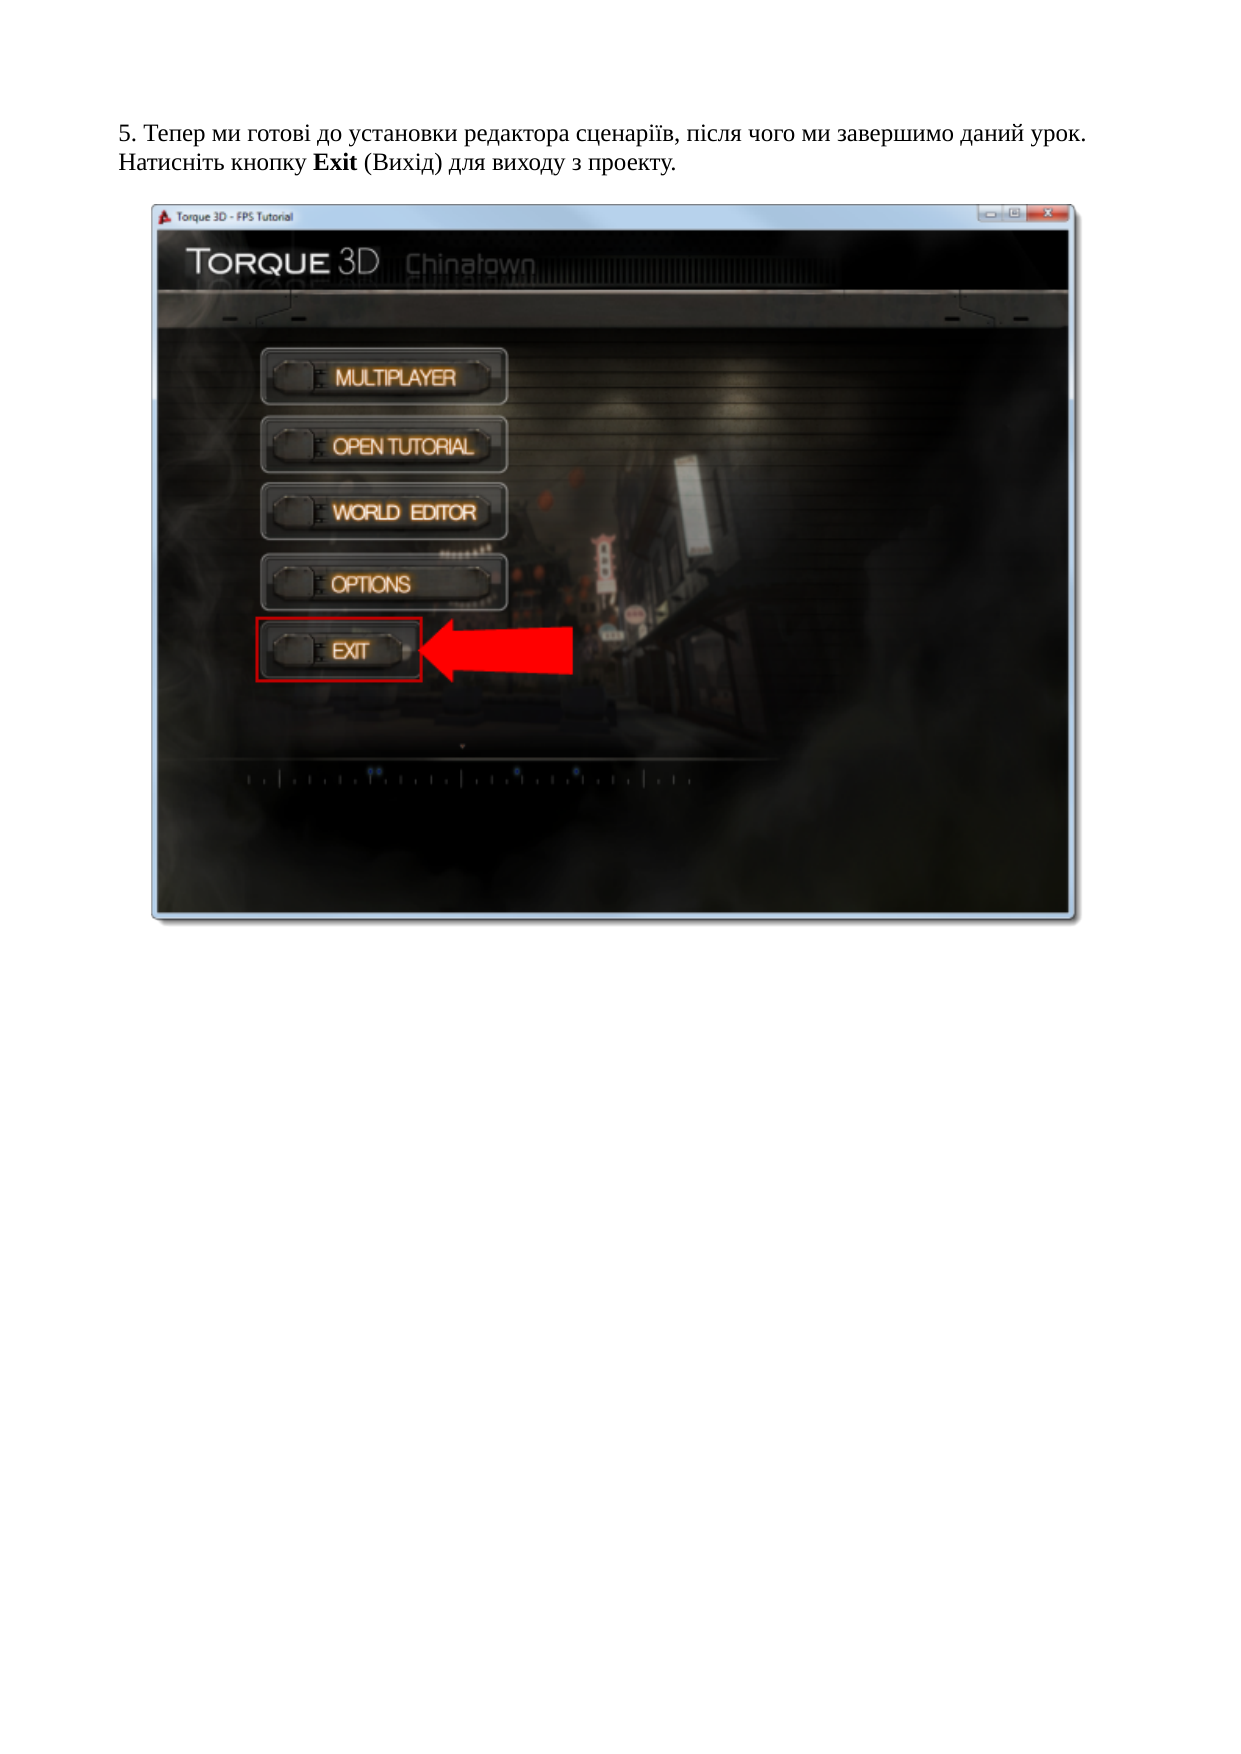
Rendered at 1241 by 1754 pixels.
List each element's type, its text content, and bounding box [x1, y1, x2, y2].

text 5. Тепер ми готові до установки редактора сценаріїв, після чого ми завершимо даний урок. Натисніть кнопку Exit (Вихід) для виходу з проекту. [118, 118, 1122, 176]
picture [151, 204, 1089, 933]
